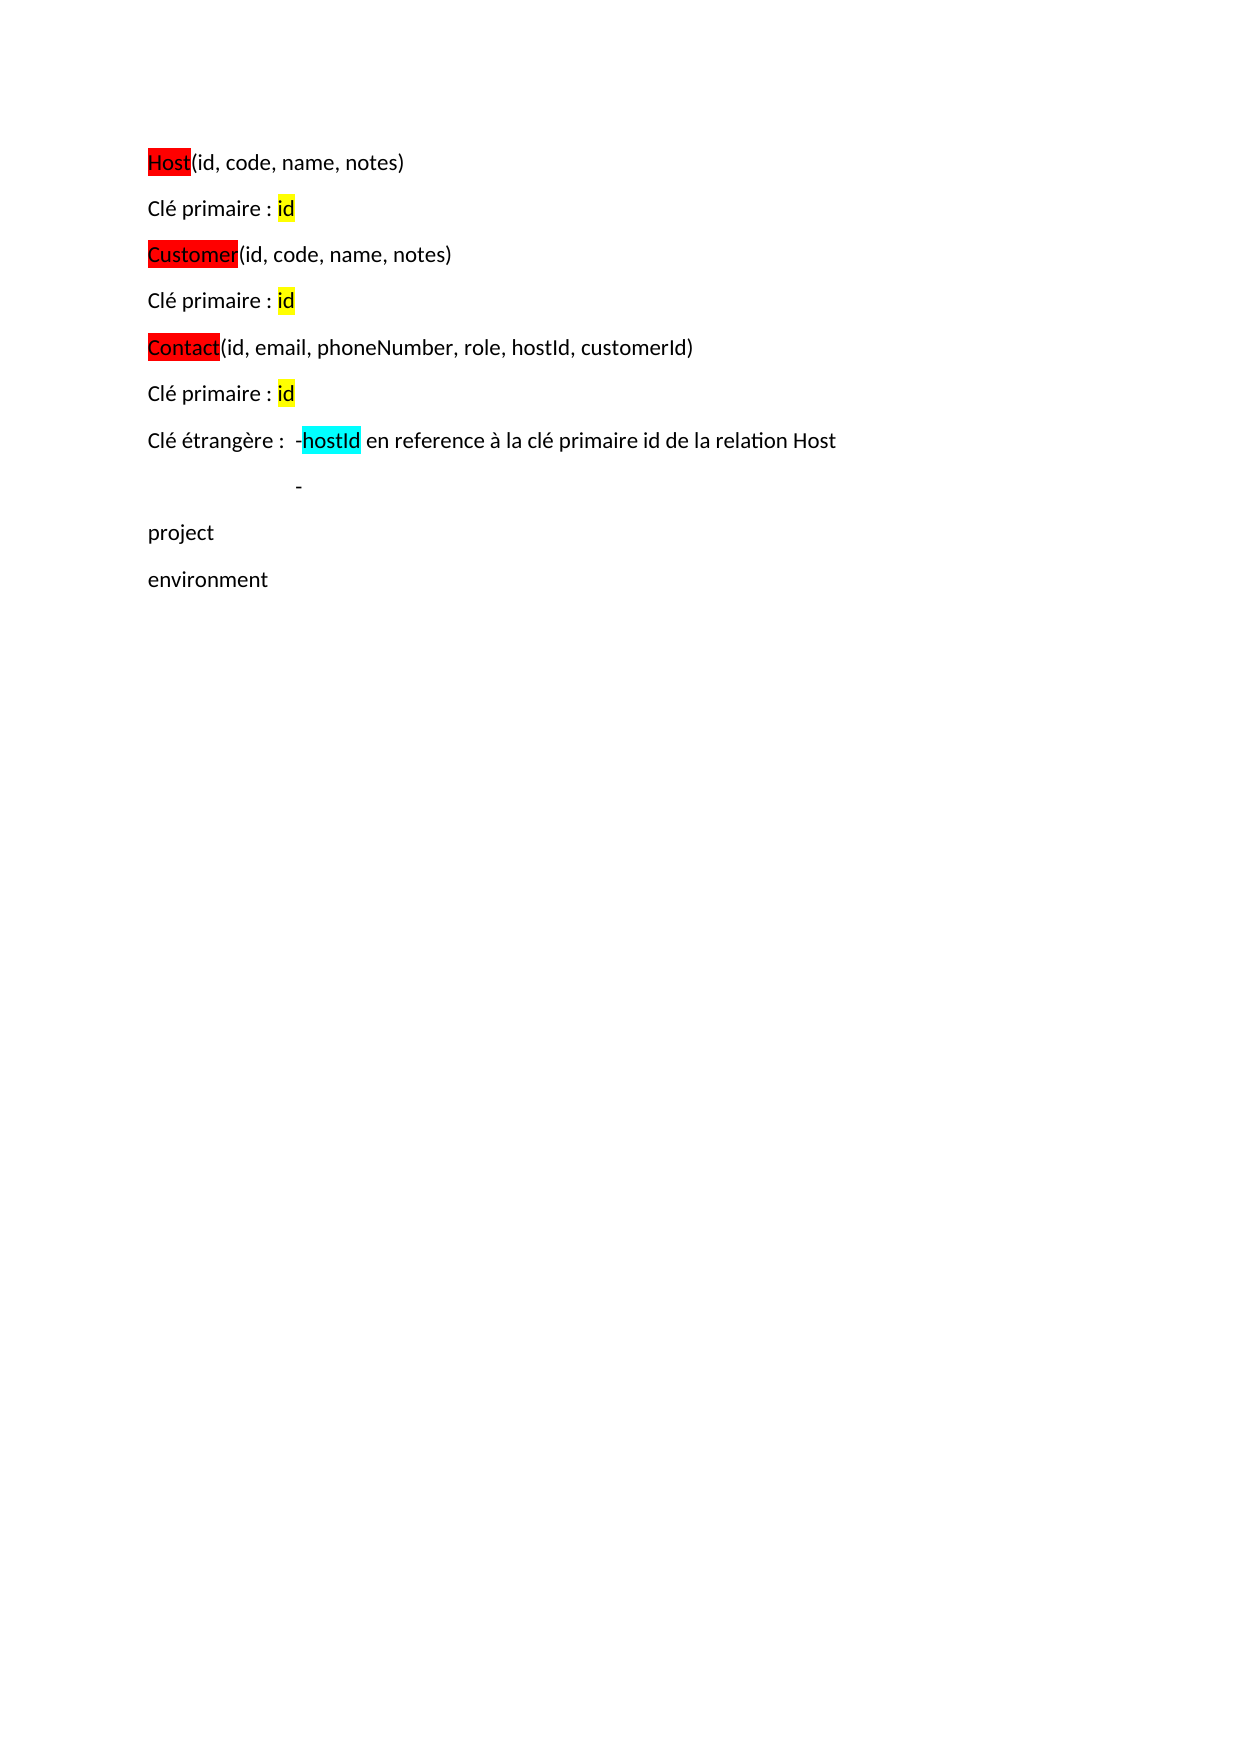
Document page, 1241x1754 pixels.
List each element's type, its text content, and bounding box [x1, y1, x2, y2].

text Contact(id, email, phoneNumber, role, hostId, customerId) [148, 333, 1093, 361]
text Clé primaire : id [148, 194, 1093, 222]
text Customer(id, code, name, notes) [148, 240, 1093, 268]
text environment [148, 565, 1093, 593]
text Clé étrangère : -hostId en reference à la clé primaire id de la relation Host [148, 426, 1093, 454]
text - [148, 472, 1093, 500]
text Clé primaire : id [148, 379, 1093, 407]
text Clé primaire : id [148, 287, 1093, 315]
text project [148, 518, 1093, 546]
text Host(id, code, name, notes) [148, 148, 1093, 176]
